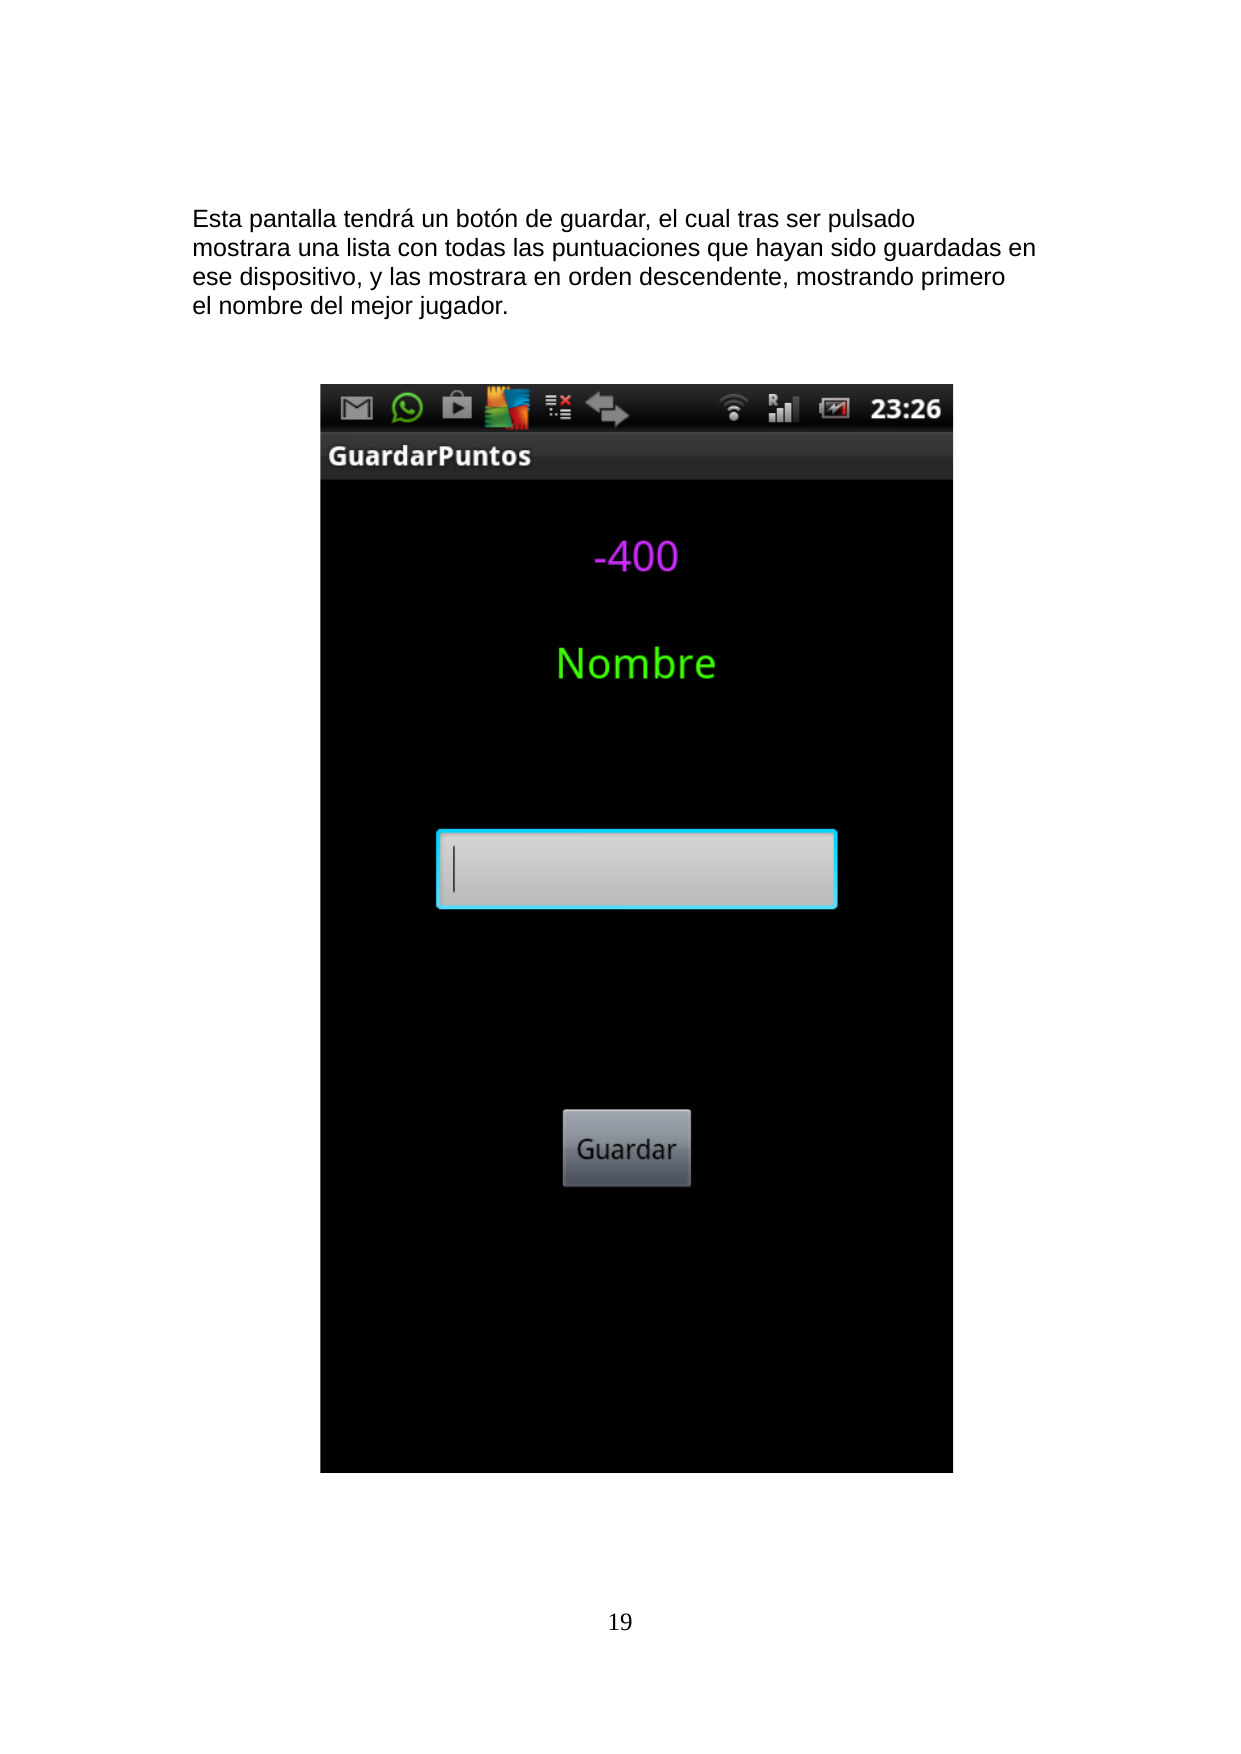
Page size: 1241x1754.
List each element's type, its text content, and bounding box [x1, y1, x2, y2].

text Esta pantalla tendrá un botón de guardar, el cual tras ser pulsado [118, 204, 1122, 233]
picture [320, 384, 954, 1473]
text ese dispositivo, y las mostrara en orden descendente, mostrando primero [118, 262, 1122, 291]
text el nombre del mejor jugador. [118, 291, 1122, 319]
text mostrara una lista con todas las puntuaciones que hayan sido guardadas en [118, 233, 1122, 262]
